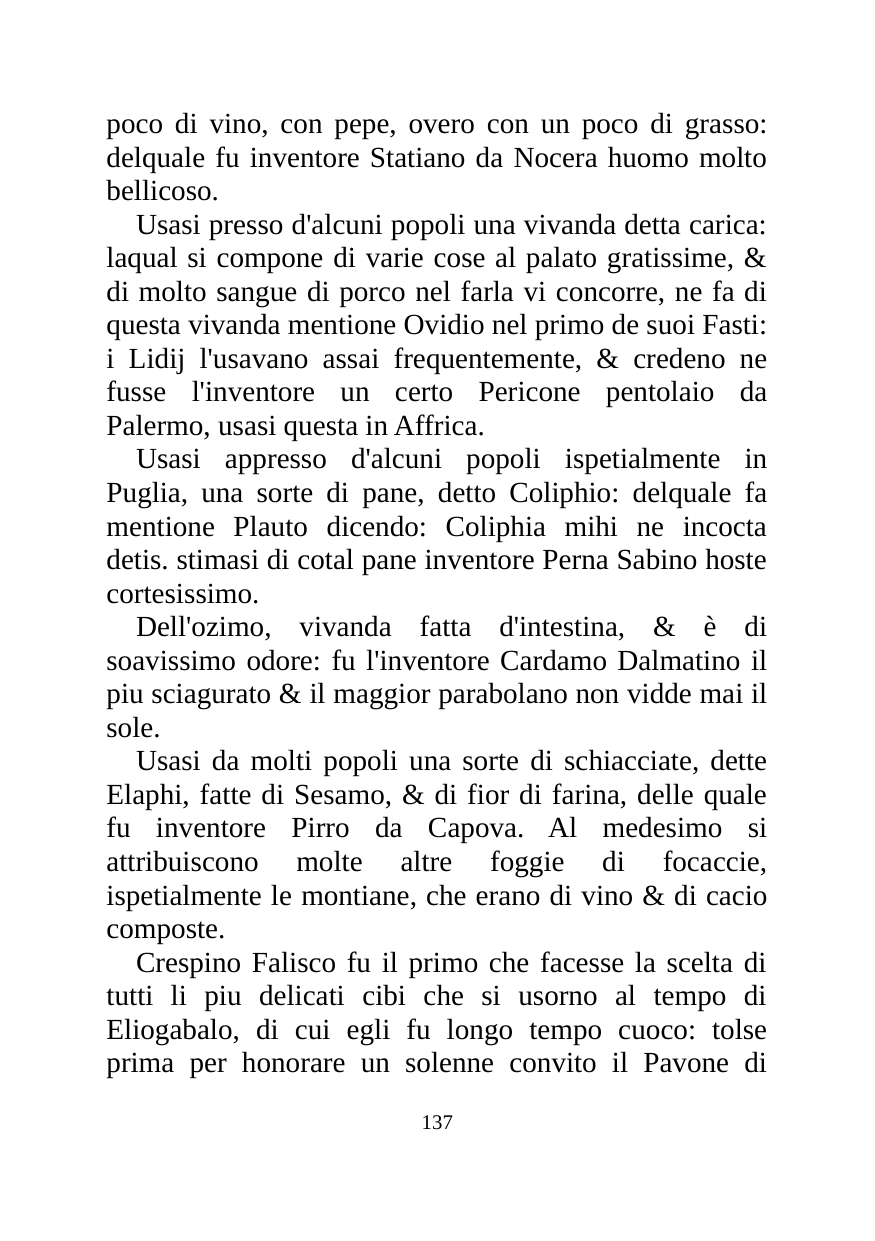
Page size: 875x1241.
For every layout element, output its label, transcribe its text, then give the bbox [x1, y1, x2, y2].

text poco di vino, con pepe, overo con un poco di grasso: delquale fu inventore Statiano da Nocera huomo molto bellicoso. [106, 106, 768, 207]
text Usasi da molti popoli una sorte di schiacciate, dette Elaphi, fatte di Sesamo, & di fior di farina, delle quale fu inventore Pirro da Capova. Al medesimo si attribuiscono molte altre foggie di focaccie, ispetialmente le montiane, che erano di vino & di cacio composte. [106, 743, 768, 945]
text Usasi appresso d'alcuni popoli ispetialmente in Puglia, una sorte di pane, detto Coliphio: delquale fa mentione Plauto dicendo: Coliphia mihi ne incocta detis. stimasi di cotal pane inventore Perna Sabino hoste cortesissimo. [106, 442, 768, 609]
text Dell'ozimo, vivanda fatta d'intestina, & è di soavissimo odore: fu l'inventore Cardamo Dalmatino il piu sciagurato & il maggior parabolano non vidde mai il sole. [106, 609, 768, 743]
text Crespino Falisco fu il primo che facesse la scelta di tutti li piu delicati cibi che si usorno al tempo di Eliogabalo, di cui egli fu longo tempo cuoco: tolse prima per honorare un solenne convito il Pavone di [106, 945, 768, 1079]
text Usasi presso d'alcuni popoli una vivanda detta carica: laqual si compone di varie cose al palato gratissime, & di molto sangue di porco nel farla vi concorre, ne fa di questa vivanda mentione Ovidio nel primo de suoi Fasti: i Lidij l'usavano assai frequentemente, & credeno ne fusse l'inventore un certo Pericone pentolaio da Palermo, usasi questa in Affrica. [106, 207, 768, 442]
